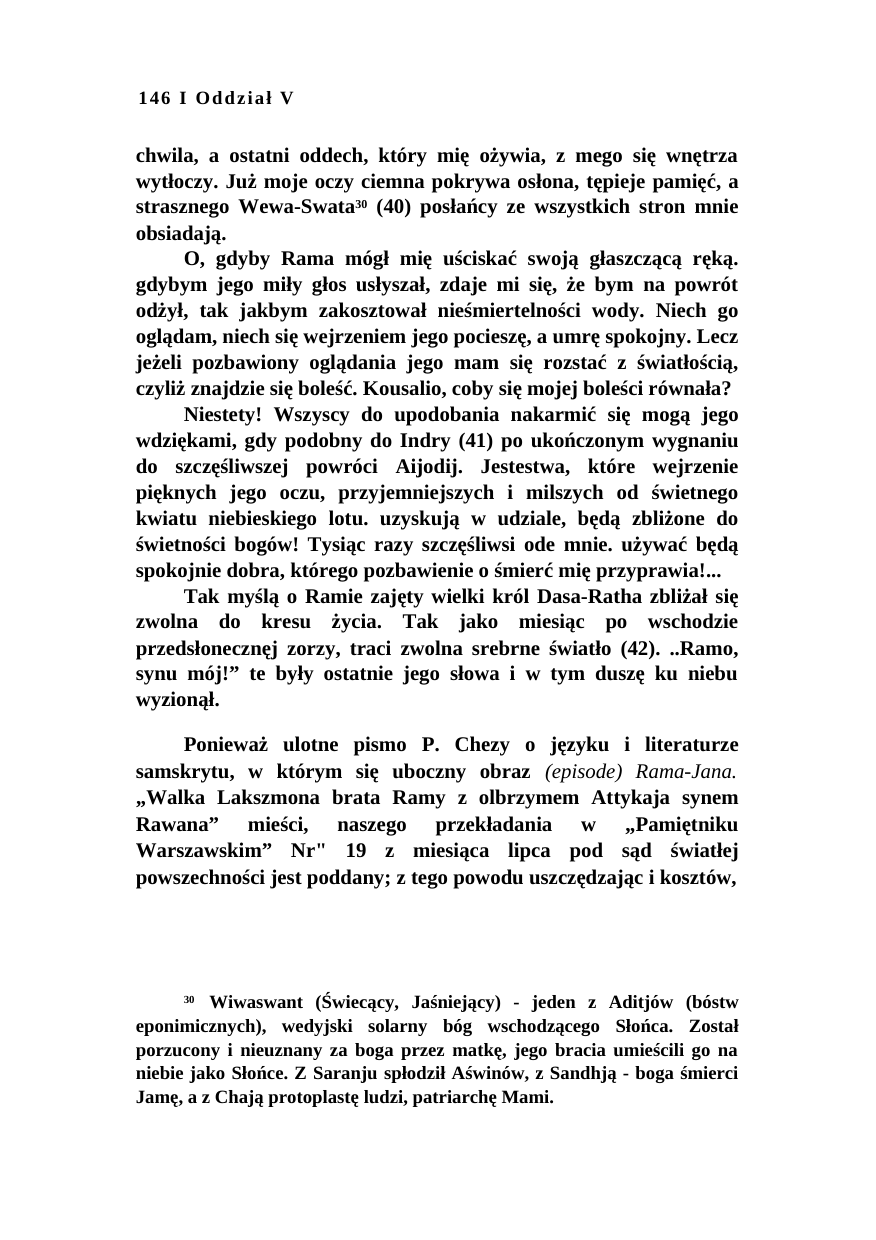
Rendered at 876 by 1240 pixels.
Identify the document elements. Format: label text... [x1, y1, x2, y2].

text Ponieważ ulotne pismo P. Chezy o języku i literaturze samskrytu, w którym się uboczny obraz (episode) Rama-Jana. „Walka Lakszmona brata Ramy z olbrzymem Attykaja synem Rawana” mieści, naszego przekładania w „Pamiętniku Warszawskim” Nr" 19 z miesiąca lipca pod sąd światłej powszechności jest poddany; z tego powodu uszczędzając i kosztów, [136, 730, 739, 890]
text Niestety! Wszyscy do upodobania nakarmić się mogą jego wdziękami, gdy podobny do Indry (41) po ukończonym wygnaniu do szczęśliwszej powróci Aijodij. Jestestwa, które wejrzenie pięknych jego oczu, przyjemniejszych i milszych od świetnego kwiatu niebieskiego lotu. uzyskują w udziale, będą zbliżone do świetności bogów! Tysiąc razy szczęśliwsi ode mnie. używać będą spokojnie dobra, którego pozbawienie o śmierć mię przyprawia!... [136, 401, 739, 582]
text 30 Wiwaswant (Świecący, Jaśniejący) - jeden z Aditjów (bóstw eponimicznych), wedyjski solarny bóg wschodzącego Słońca. Został porzucony i nieuznany za boga przez matkę, jego bracia umieścili go na niebie jako Słońce. Z Saranju spłodził Aświnów, z Sandhją - boga śmierci Jamę, a z Chają protoplastę ludzi, patriarchę Mami. [136, 990, 739, 1108]
text O, gdyby Rama mógł mię uściskać swoją głaszczącą ręką. gdybym jego miły głos usłyszał, zdaje mi się, że bym na powrót odżył, tak jakbym zakosztował nieśmiertelności wody. Niech go oglądam, niech się wejrzeniem jego pocieszę, a umrę spokojny. Lecz jeżeli pozbawiony oglądania jego mam się rozstać z światłością, czyliż znajdzie się boleść. Kousalio, coby się mojej boleści równała? [136, 245, 739, 401]
text chwila, a ostatni oddech, który mię ożywia, z mego się wnętrza wytłoczy. Już moje oczy ciemna pokrywa osłona, tępieje pamięć, a strasznego Wewa-Swata30 (40) posłańcy ze wszystkich stron mnie obsiadają. [136, 141, 739, 245]
text 146 I Oddział V [138, 89, 312, 108]
text Tak myślą o Ramie zajęty wielki król Dasa-Ratha zbliżał się zwolna do kresu życia. Tak jako miesiąc po wschodzie przedsłonecznęj zorzy, traci zwolna srebrne światło (42). ..Ramo, synu mój!” te były ostatnie jego słowa i w tym duszę ku niebu wyzionął. [136, 582, 739, 712]
